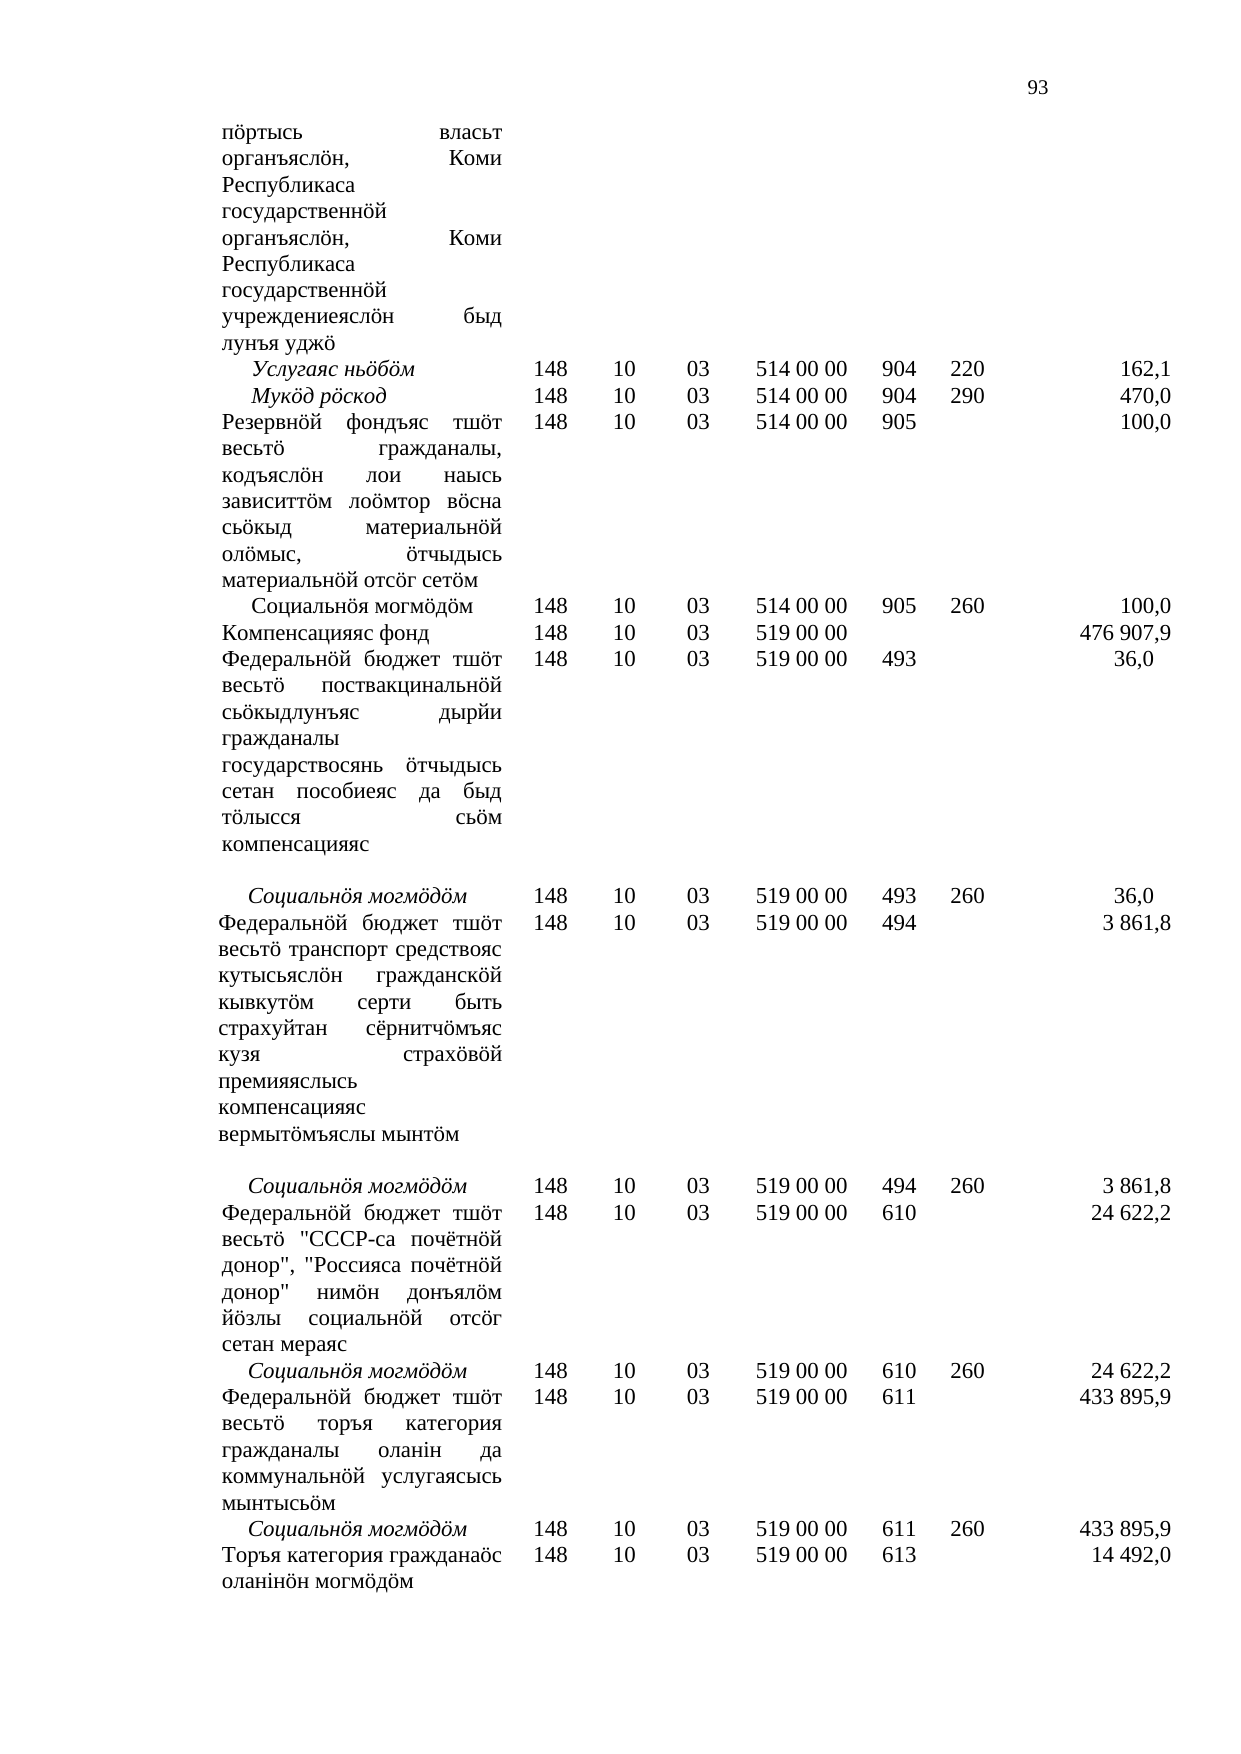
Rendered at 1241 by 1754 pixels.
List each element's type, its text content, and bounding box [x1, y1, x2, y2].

table_cell 514 00 00 [735, 408, 868, 592]
table_cell 14 492,0 [1004, 1541, 1182, 1594]
table_cell 519 00 00 [735, 1357, 868, 1383]
table_cell [661, 118, 735, 355]
table_cell 290 [930, 382, 1004, 408]
table_cell [1183, 1515, 1227, 1541]
table_cell 10 [587, 909, 661, 1172]
table_cell 03 [661, 909, 735, 1172]
table_cell Федеральнöй бюджет тшöт весьтö "СССР-са почётнöй донор", "Россияса почётнöй донор" нимöн донъялöм йöзлы социальнöй отсöг сетан мераяс [207, 1199, 513, 1357]
table_cell 519 00 00 [735, 1383, 868, 1515]
table_cell 476 907,9 [1004, 619, 1182, 645]
table_cell 519 00 00 [735, 1199, 868, 1357]
table_cell 100,0 [1004, 408, 1182, 592]
table_cell 10 [587, 1357, 661, 1383]
table_cell 24 622,2 [1004, 1199, 1182, 1357]
table_cell Социальнöя могмöдöм [207, 593, 513, 619]
table_cell 611 [868, 1383, 930, 1515]
table_cell [1004, 118, 1182, 355]
table_cell 24 622,2 [1004, 1357, 1182, 1383]
table_cell 10 [587, 619, 661, 645]
table_cell 10 [587, 1199, 661, 1357]
table_cell [587, 118, 661, 355]
table_cell пöртысь власьт органъяслöн, Коми Республикаса государственнöй органъяслöн, Коми Республикаса государственнöй учреждениеяслöн быд лунъя уджö [207, 118, 513, 355]
table_cell 519 00 00 [735, 1172, 868, 1199]
table_cell Социальнöя могмöдöм [207, 1357, 513, 1383]
table_cell 904 [868, 355, 930, 382]
table_cell 148 [513, 909, 587, 1172]
table_cell 260 [930, 1357, 1004, 1383]
table_cell 36,0 [1004, 883, 1182, 909]
table_cell 613 [868, 1541, 930, 1594]
table_cell 03 [661, 593, 735, 619]
table_cell 905 [868, 408, 930, 592]
table_cell 148 [513, 1357, 587, 1383]
table_cell Социальнöя могмöдöм [207, 1172, 513, 1199]
table_cell [930, 118, 1004, 355]
table_cell 10 [587, 645, 661, 882]
table_cell [868, 619, 930, 645]
table_cell 148 [513, 1172, 587, 1199]
table_cell 03 [661, 1515, 735, 1541]
table_cell Социальнöя могмöдöм [207, 1515, 513, 1541]
table_cell [1183, 619, 1227, 645]
table_cell 493 [868, 883, 930, 909]
table_cell 03 [661, 1541, 735, 1594]
table_cell 519 00 00 [735, 909, 868, 1172]
table_cell [930, 408, 1004, 592]
table_cell [1183, 1383, 1227, 1515]
table_cell 519 00 00 [735, 645, 868, 882]
table_cell [1183, 355, 1227, 382]
table_cell Услугаяс ньöбöм [207, 355, 513, 382]
table_cell 03 [661, 645, 735, 882]
table_cell 10 [587, 1172, 661, 1199]
table_cell [513, 118, 587, 355]
table_cell Федеральнöй бюджет тшöт весьтö поствакцинальнöй сьöкыдлунъяс дырйи гражданалы государствосянь öтчыдысь сетан пособиеяс да быд тöлысся сьöм компенсацияяс [207, 645, 513, 882]
table_cell 100,0 [1004, 593, 1182, 619]
table_cell Федеральнöй бюджет тшöт весьтö торъя категория гражданалы оланiн да коммунальнöй услугаясысь мынтысьöм [207, 1383, 513, 1515]
table_cell 610 [868, 1199, 930, 1357]
table_cell 904 [868, 382, 930, 408]
table_cell 3 861,8 [1004, 909, 1182, 1172]
table_cell [930, 619, 1004, 645]
table_cell 10 [587, 408, 661, 592]
table_cell Социальнöя могмöдöм [207, 883, 513, 909]
table_cell 519 00 00 [735, 1515, 868, 1541]
table_cell 148 [513, 1383, 587, 1515]
table_cell [1183, 909, 1227, 1172]
table_cell 905 [868, 593, 930, 619]
table_cell Федеральнöй бюджет тшöт весьтö транспорт средствояс кутысьяслöн гражданскöй кывкутöм серти быть страхуйтан сёрнитчöмъяс кузя страхöвöй премияяслысь компенсацияяс вермытöмъяслы мынтöм [207, 909, 513, 1172]
table_cell 03 [661, 355, 735, 382]
table_cell 148 [513, 1515, 587, 1541]
table_cell 611 [868, 1515, 930, 1541]
table_cell Мукöд рöскод [207, 382, 513, 408]
table_cell 148 [513, 408, 587, 592]
table_cell 36,0 [1004, 645, 1182, 882]
table_cell 10 [587, 1515, 661, 1541]
table_cell 433 895,9 [1004, 1515, 1182, 1541]
table_cell [930, 909, 1004, 1172]
table_cell [1183, 382, 1227, 408]
table_cell 260 [930, 593, 1004, 619]
table_cell 03 [661, 1199, 735, 1357]
table_cell [868, 118, 930, 355]
table_cell Компенсацияяс фонд [207, 619, 513, 645]
table_cell 03 [661, 619, 735, 645]
table_cell Торъя категория гражданаöс оланiнöн могмöдöм [207, 1541, 513, 1594]
table_cell 162,1 [1004, 355, 1182, 382]
table_cell 148 [513, 355, 587, 382]
table_cell 03 [661, 883, 735, 909]
table_cell [930, 1383, 1004, 1515]
table_cell [1183, 1172, 1227, 1199]
table_cell 148 [513, 645, 587, 882]
table_cell 03 [661, 1172, 735, 1199]
table_cell 03 [661, 1357, 735, 1383]
table_cell [930, 645, 1004, 882]
table_cell 148 [513, 1199, 587, 1357]
table_cell 03 [661, 382, 735, 408]
table_cell 3 861,8 [1004, 1172, 1182, 1199]
table_cell 260 [930, 1172, 1004, 1199]
table_cell 514 00 00 [735, 355, 868, 382]
table_cell 519 00 00 [735, 619, 868, 645]
table_cell 433 895,9 [1004, 1383, 1182, 1515]
table_cell Резервнöй фондъяс тшöт весьтö гражданалы, кодъяслöн лои наысь зависиттöм лоöмтор вöсна сьöкыд материальнöй олöмыс, öтчыдысь материальнöй отсöг сетöм [207, 408, 513, 592]
table_cell 514 00 00 [735, 382, 868, 408]
table_cell 03 [661, 408, 735, 592]
table_cell 10 [587, 1383, 661, 1515]
table_cell 610 [868, 1357, 930, 1383]
table_cell [735, 118, 868, 355]
table_cell 519 00 00 [735, 1541, 868, 1594]
table_cell 494 [868, 1172, 930, 1199]
table_cell [930, 1541, 1004, 1594]
table_cell 220 [930, 355, 1004, 382]
table_cell [1183, 883, 1227, 909]
table_cell 10 [587, 1541, 661, 1594]
table_cell 148 [513, 1541, 587, 1594]
table_cell [1183, 1357, 1227, 1383]
table_cell [1183, 118, 1227, 355]
table_cell 260 [930, 1515, 1004, 1541]
table_cell 10 [587, 593, 661, 619]
table_cell 470,0 [1004, 382, 1182, 408]
table_cell 260 [930, 883, 1004, 909]
table_cell 494 [868, 909, 930, 1172]
table_cell 148 [513, 593, 587, 619]
table_cell 148 [513, 883, 587, 909]
table_cell 148 [513, 382, 587, 408]
table_cell 148 [513, 619, 587, 645]
table_cell 10 [587, 355, 661, 382]
table_cell 514 00 00 [735, 593, 868, 619]
table_cell 493 [868, 645, 930, 882]
table_cell 10 [587, 382, 661, 408]
table_cell [1183, 645, 1227, 882]
table_cell [1183, 1541, 1227, 1594]
table_cell 10 [587, 883, 661, 909]
table_cell [1183, 593, 1227, 619]
table_cell [930, 1199, 1004, 1357]
table_cell 519 00 00 [735, 883, 868, 909]
table_cell [1183, 1199, 1227, 1357]
table_cell 03 [661, 1383, 735, 1515]
table_cell [1183, 408, 1227, 592]
